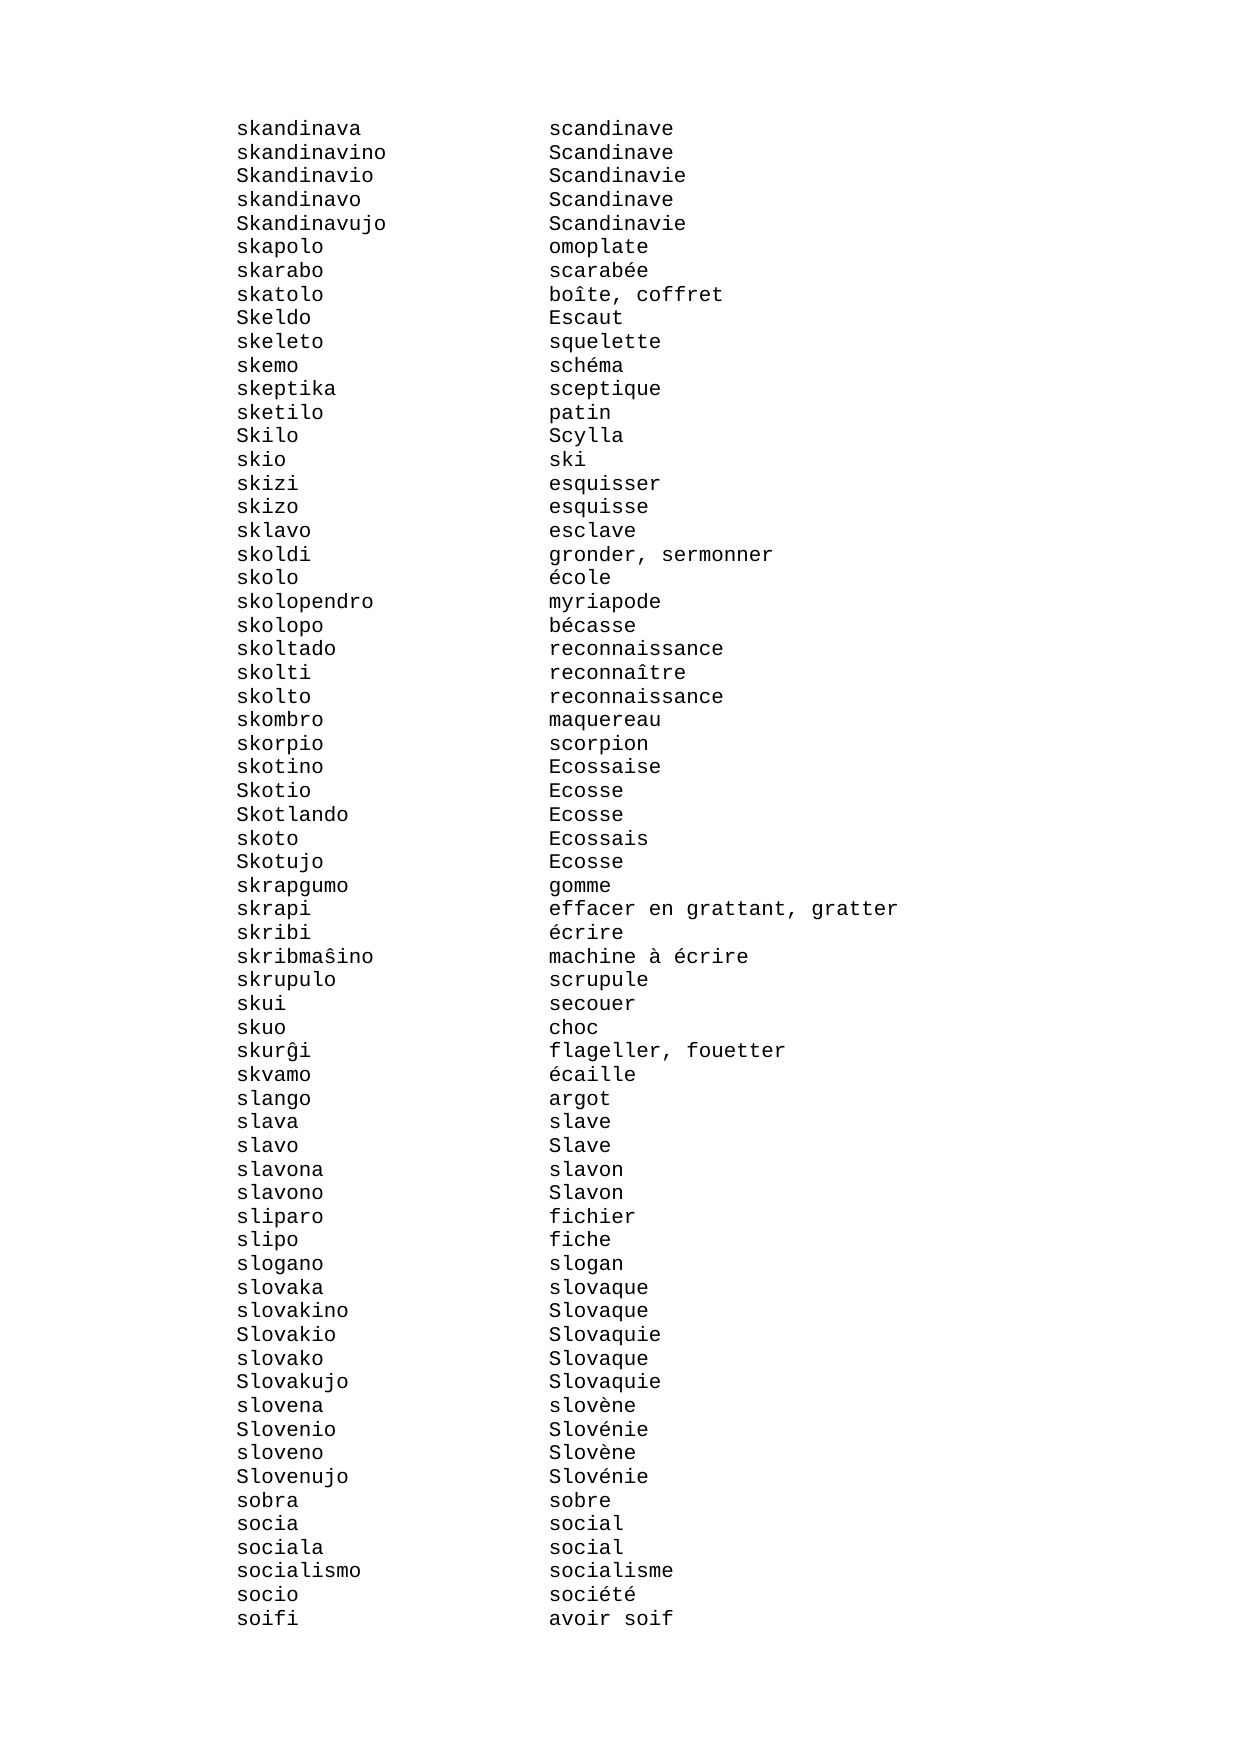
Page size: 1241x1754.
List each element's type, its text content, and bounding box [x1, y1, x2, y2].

text skizi esquisser [236, 473, 1004, 496]
text skolopo bécasse [236, 615, 1004, 638]
text skuo choc [236, 1017, 1004, 1040]
text slogano slogan [236, 1253, 1004, 1277]
text slava slave [236, 1111, 1004, 1135]
text skandinavino Scandinave [236, 142, 1004, 165]
text Slovakujo Slovaquie [236, 1371, 1004, 1395]
text skeptika sceptique [236, 378, 1004, 402]
text Slovenujo Slovénie [236, 1466, 1004, 1489]
text sklavo esclave [236, 520, 1004, 544]
text Skotio Ecosse [236, 780, 1004, 804]
text skorpio scorpion [236, 733, 1004, 757]
text slovaka slovaque [236, 1277, 1004, 1300]
text Slovakio Slovaquie [236, 1324, 1004, 1348]
text Skeldo Escaut [236, 307, 1004, 331]
text soifi avoir soif [236, 1608, 1004, 1631]
text Skandinavio Scandinavie [236, 165, 1004, 189]
text slovakino Slovaque [236, 1300, 1004, 1324]
text skolopendro myriapode [236, 591, 1004, 615]
text slovako Slovaque [236, 1348, 1004, 1371]
text skarabo scarabée [236, 260, 1004, 284]
text Skotujo Ecosse [236, 851, 1004, 875]
text skoto Ecossais [236, 827, 1004, 851]
text Skotlando Ecosse [236, 804, 1004, 827]
text skui secouer [236, 993, 1004, 1017]
text skolo école [236, 567, 1004, 591]
text slovena slovène [236, 1395, 1004, 1419]
text skrupulo scrupule [236, 969, 1004, 993]
text slavona slavon [236, 1158, 1004, 1182]
text Slovenio Slovénie [236, 1419, 1004, 1442]
text socia social [236, 1513, 1004, 1537]
text skatolo boîte, coffret [236, 284, 1004, 307]
text skoltado reconnaissance [236, 638, 1004, 662]
text sobra sobre [236, 1489, 1004, 1513]
text Skandinavujo Scandinavie [236, 213, 1004, 236]
text skotino Ecossaise [236, 757, 1004, 780]
text skeleto squelette [236, 331, 1004, 354]
text skrapi effacer en grattant, gratter [236, 898, 1004, 922]
text skapolo omoplate [236, 236, 1004, 260]
text skribi écrire [236, 922, 1004, 946]
text skvamo écaille [236, 1064, 1004, 1088]
text skolti reconnaître [236, 662, 1004, 686]
text skandinavo Scandinave [236, 189, 1004, 213]
text slango argot [236, 1088, 1004, 1111]
text skio ski [236, 449, 1004, 473]
text socialismo socialisme [236, 1561, 1004, 1584]
text skemo schéma [236, 354, 1004, 378]
text skoldi gronder, sermonner [236, 544, 1004, 567]
text slavo Slave [236, 1135, 1004, 1158]
text skandinava scandinave [236, 118, 1004, 142]
text skurĝi flageller, fouetter [236, 1040, 1004, 1064]
text slavono Slavon [236, 1182, 1004, 1206]
text skolto reconnaissance [236, 686, 1004, 709]
text skombro maquereau [236, 709, 1004, 733]
text sliparo fichier [236, 1206, 1004, 1229]
text sloveno Slovène [236, 1442, 1004, 1466]
text socio société [236, 1584, 1004, 1608]
text sociala social [236, 1537, 1004, 1561]
text sketilo patin [236, 402, 1004, 426]
text skribmaŝino machine à écrire [236, 946, 1004, 969]
text slipo fiche [236, 1229, 1004, 1253]
text Skilo Scylla [236, 426, 1004, 449]
text skrapgumo gomme [236, 875, 1004, 898]
text skizo esquisse [236, 496, 1004, 520]
